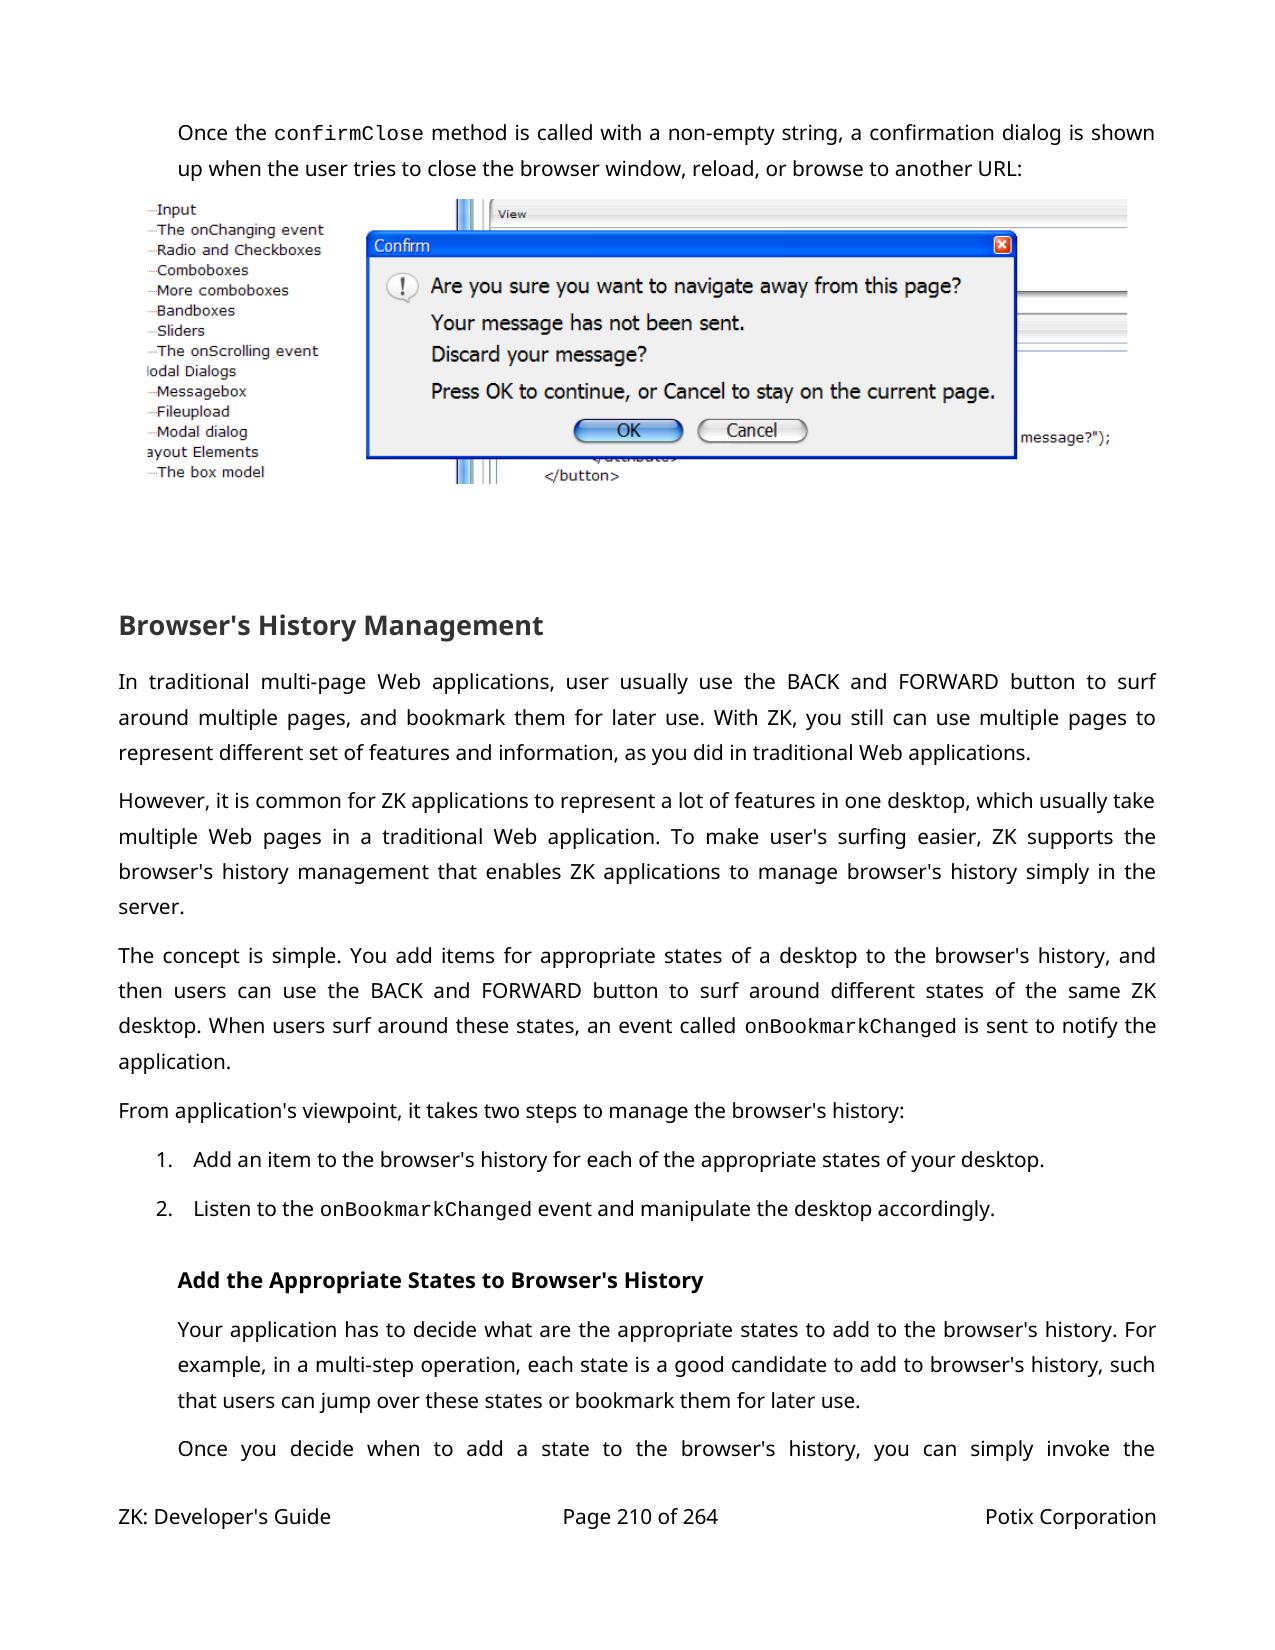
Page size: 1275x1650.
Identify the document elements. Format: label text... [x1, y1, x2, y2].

text The concept is simple. You add items for appropriate states of a desktop to the browser's history, and then users can use the BACK and FORWARD button to surf around different states of the same ZK desktop. When users surf around these states, an event called onBookmarkChanged is sent to notify the application. [118, 941, 1157, 1075]
text Your application has to decide what are the appropriate states to add to the browser's history. For example, in a multi-step operation, each state is a good candidate to add to browser's history, such that users can jump over these states or bookmark them for later use. [177, 1315, 1157, 1414]
text Once you decide when to add a state to the browser's history, you can simply invoke the [177, 1434, 1157, 1463]
subtitle Browser's History Management [118, 607, 1157, 644]
list Add an item to the browser's history for each of the appropriate states of your desktop. [156, 1145, 1157, 1173]
text Once the confirmClose method is called with a non-empty string, a confirmation dialog is shown up when the user tries to close the browser window, reload, or browse to another URL: [177, 118, 1157, 182]
list Listen to the onBookmarkChanged event and manipulate the desktop accordingly. [156, 1194, 1157, 1222]
text From application's viewpoint, it takes two steps to manage the browser's history: [118, 1096, 1157, 1124]
subtitle Add the Appropriate States to Browser's History [177, 1265, 1157, 1295]
text In traditional multi-page Web applications, user usually use the BACK and FORWARD button to surf around multiple pages, and bookmark them for later use. With ZK, you still can use multiple pages to represent different set of features and information, as you did in traditional Web applications. [118, 667, 1157, 766]
text However, it is common for ZK applications to represent a lot of features in one desktop, which usually take multiple Web pages in a traditional Web application. To make user's surfing easier, ZK supports the browser's history management that enables ZK applications to manage browser's history simply in the server. [118, 787, 1157, 921]
picture [147, 199, 1128, 484]
